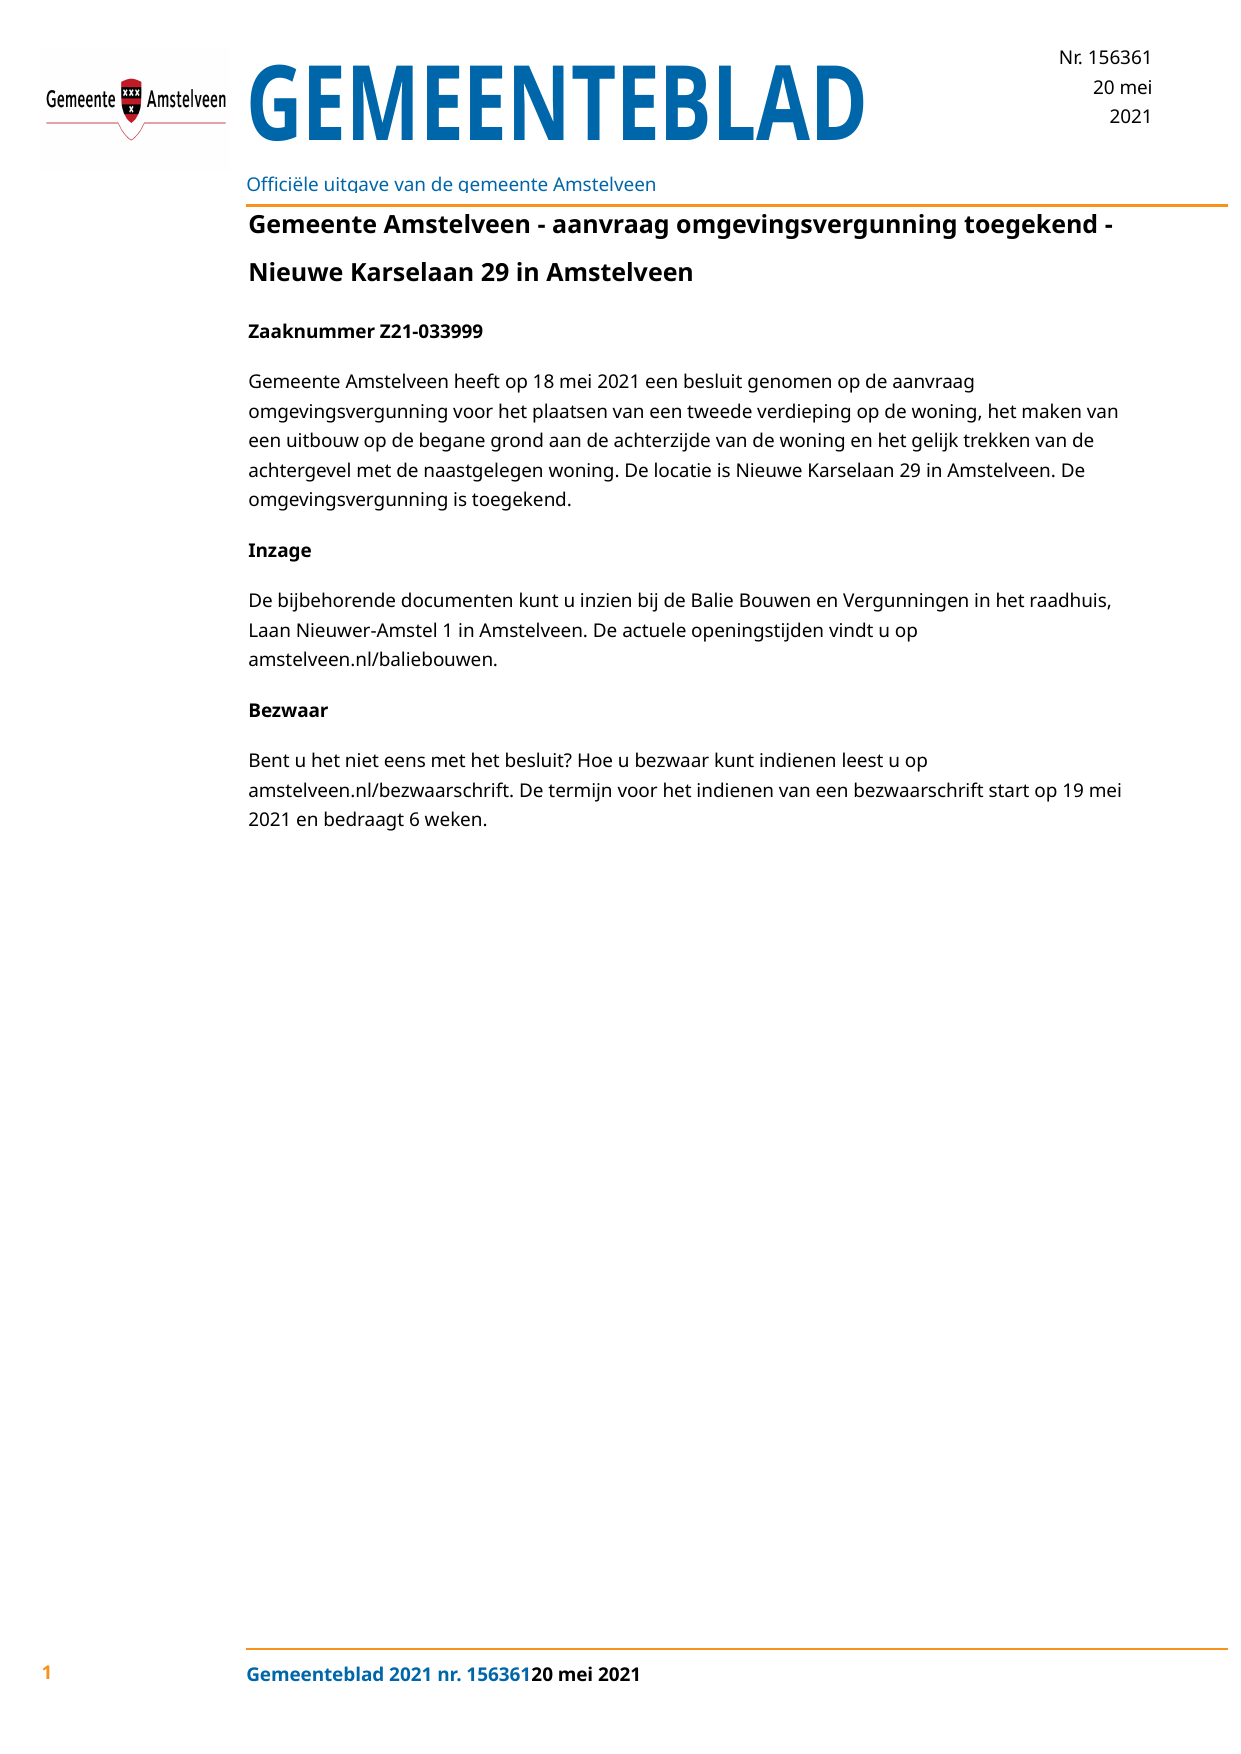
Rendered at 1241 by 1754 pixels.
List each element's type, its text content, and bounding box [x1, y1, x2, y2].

text De bijbehorende documenten kunt u inzien bij de Balie Bouwen en Vergunningen in het raadhuis, Laan Nieuwer-Amstel 1 in Amstelveen. De actuele openingstijden vindt u op amstelveen.nl/baliebouwen. [248, 587, 1152, 672]
text Bezwaar [248, 697, 1152, 723]
picture [41, 47, 231, 172]
text Gemeente Amstelveen heeft op 18 mei 2021 een besluit genomen op de aanvraag omgevingsvergunning voor het plaatsen van een tweede verdieping op de woning, het maken van een uitbouw op de begane grond aan de achterzijde van de woning en het gelijk trekken van de achtergevel met de naastgelegen woning. De locatie is Nieuwe Karselaan 29 in Amstelveen. De omgevingsvergunning is toegekend. [248, 368, 1152, 512]
text Gemeente Amstelveen - aanvraag omgevingsvergunning toegekend - Nieuwe Karselaan 29 in Amstelveen [248, 207, 1152, 288]
text Bent u het niet eens met het besluit? Hoe u bezwaar kunt indienen leest u op amstelveen.nl/bezwaarschrift. De termijn voor het indienen van een bezwaarschrift start op 19 mei 2021 en bedraagt 6 weken. [248, 747, 1152, 832]
text Inzage [248, 537, 1152, 563]
text Zaaknummer Z21-033999 [248, 318, 1152, 344]
